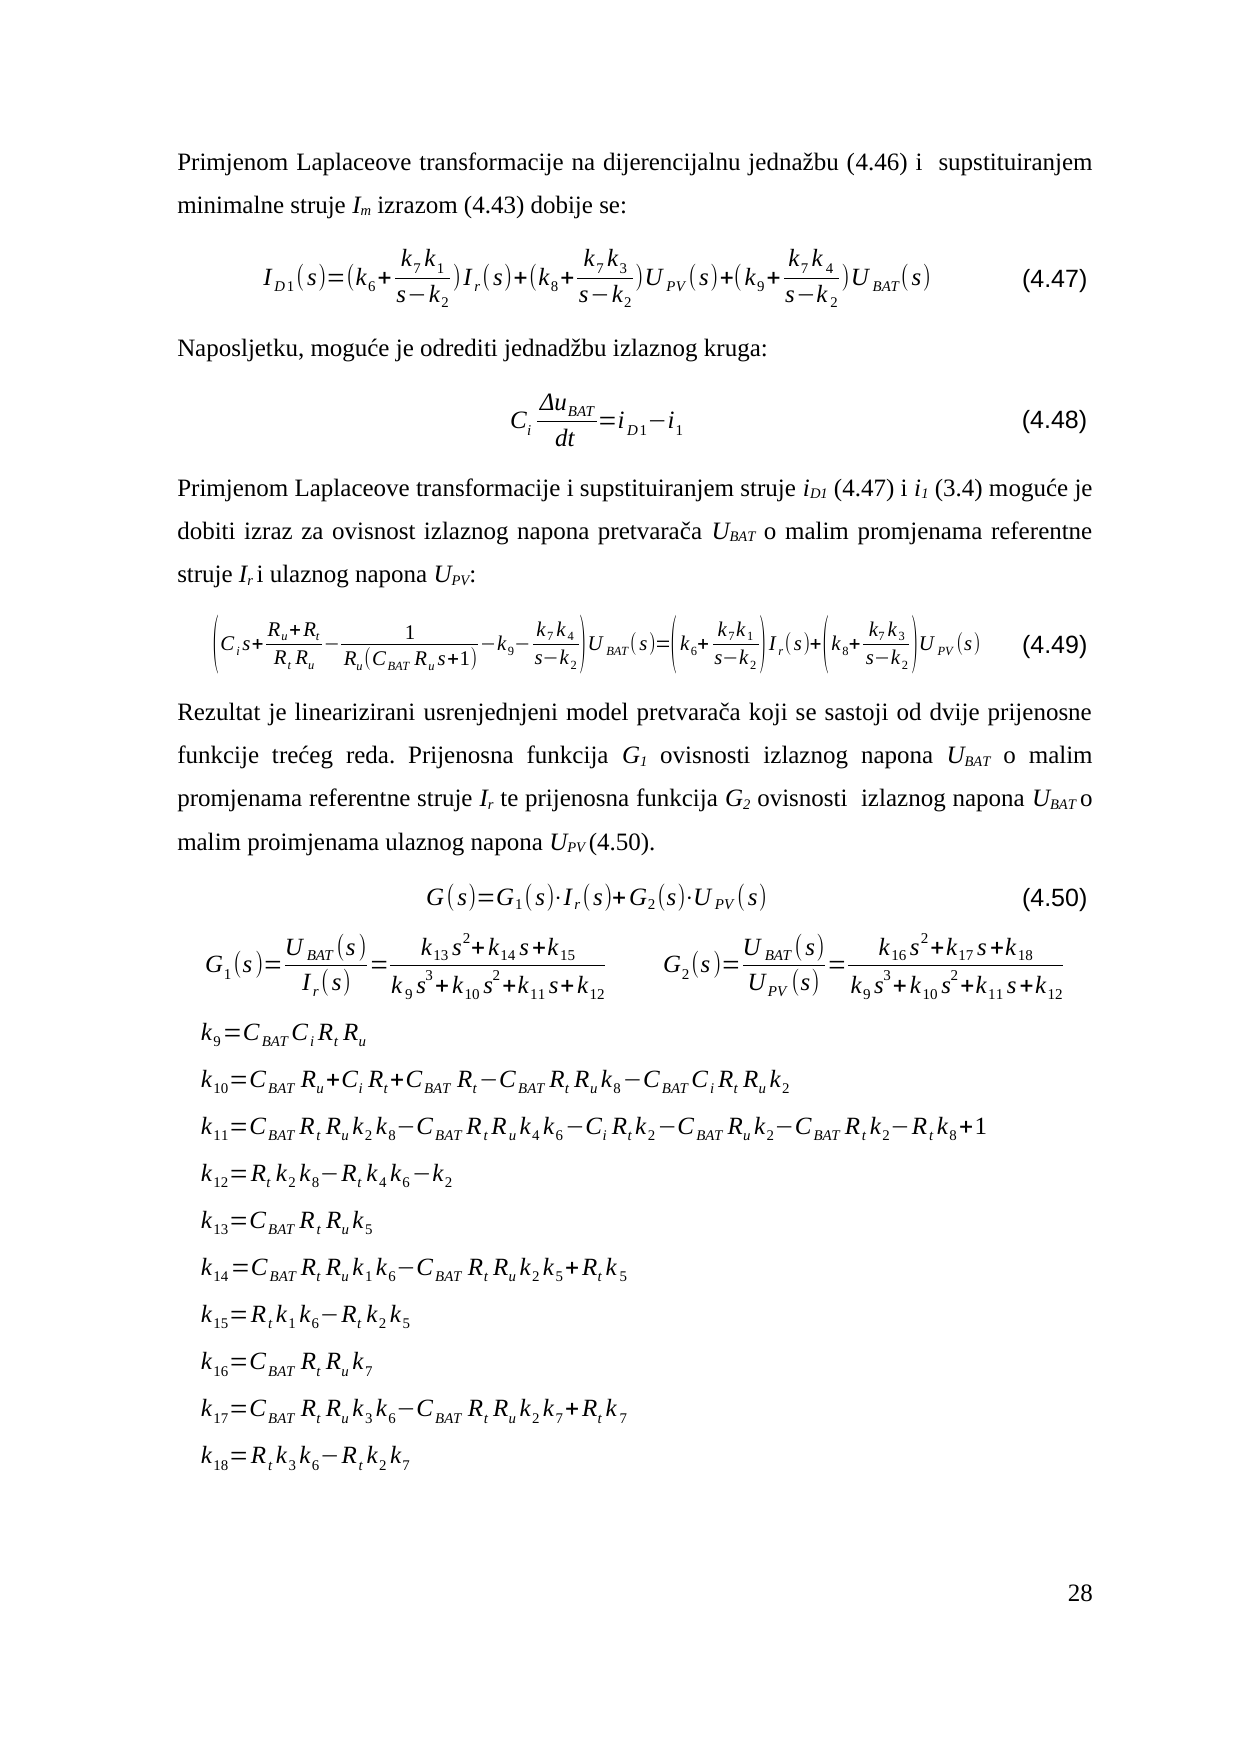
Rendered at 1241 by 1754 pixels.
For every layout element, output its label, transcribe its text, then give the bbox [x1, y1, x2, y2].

table_cell [177, 1060, 1016, 1107]
table_cell [1016, 1342, 1093, 1389]
table_header (4.49) [1016, 609, 1093, 685]
table_cell [1016, 1248, 1093, 1295]
table_cell [177, 924, 635, 1013]
table_header [177, 876, 1016, 923]
table_header (4.48) [1015, 383, 1093, 461]
text Primjenom Laplaceove transformacije na dijerencijalnu jednažbu (4.46) i supstituiranjem minimalne struje Im izrazom (4.43) dobije se: [177, 147, 1093, 219]
table_cell [1016, 1436, 1093, 1483]
text Rezultat je linearizirani usrenjednjeni model pretvarača koji se sastoji od dvije prijenosne funkcije trećeg reda. Prijenosna funkcija G1 ovisnosti izlaznog napona UBAT o malim promjenama referentne struje Ir te prijenosna funkcija G2 ovisnosti izlaznog napona UBAT o malim proimjenama ulaznog napona UPV (4.50). [177, 697, 1093, 855]
table_cell [1016, 1013, 1093, 1060]
table_header (4.47) [1016, 239, 1093, 321]
table_cell [1016, 1107, 1093, 1154]
table_header (4.50) [1016, 876, 1093, 923]
table_cell [177, 1248, 1016, 1295]
table_cell [177, 1389, 1016, 1436]
table_cell [177, 1201, 1016, 1248]
table_cell [1016, 1295, 1093, 1342]
table_cell [177, 1154, 1016, 1201]
table_cell [1016, 1154, 1093, 1201]
table_header [177, 609, 1016, 685]
table_cell [177, 1295, 1016, 1342]
table_header [177, 239, 1016, 321]
table_cell [1016, 1201, 1093, 1248]
table_cell [1016, 1060, 1093, 1107]
text Naposljetku, moguće je odrediti jednadžbu izlaznog kruga: [177, 333, 1093, 362]
table_cell [635, 924, 1093, 1013]
table_cell [177, 1436, 1016, 1483]
table_cell [1016, 1389, 1093, 1436]
text Primjenom Laplaceove transformacije i supstituiranjem struje iD1 (4.47) i i1 (3.4) moguće je dobiti izraz za ovisnost izlaznog napona pretvarača UBAT o malim promjenama referentne struje Ir i ulaznog napona UPV: [177, 473, 1093, 588]
table_cell [177, 1107, 1016, 1154]
table_cell [177, 1342, 1016, 1389]
table_header [177, 383, 1015, 461]
table_cell [177, 1013, 1016, 1060]
